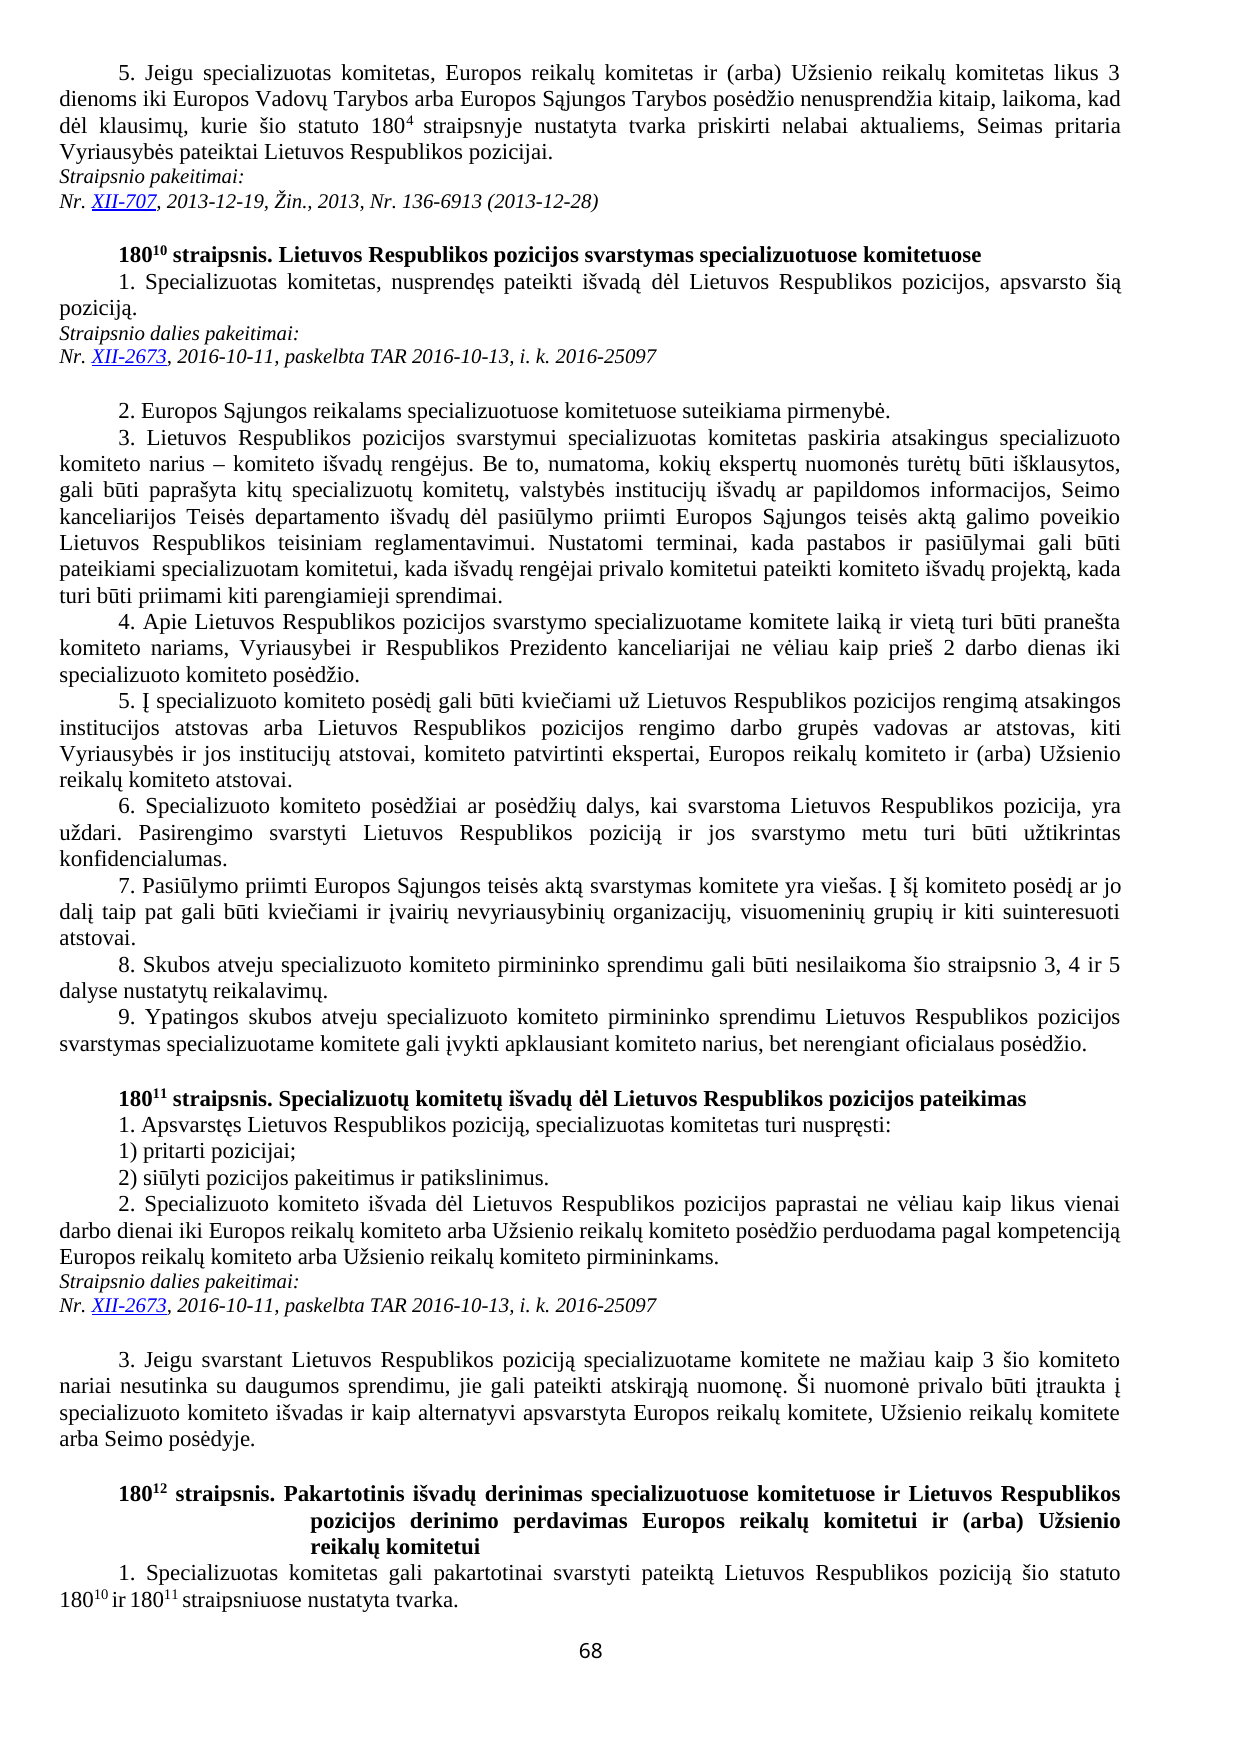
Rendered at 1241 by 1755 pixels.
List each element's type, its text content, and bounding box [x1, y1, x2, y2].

text Nr. XII-707, 2013-12-19, Žin., 2013, Nr. 136-6913 (2013-12-28) [59, 188, 1122, 213]
text 1. Specializuotas komitetas gali pakartotinai svarstyti pateiktą Lietuvos Respublikos poziciją šio statuto 18010 ir 18011 straipsniuose nustatyta tvarka. [59, 1559, 1122, 1612]
text 2. Europos Sąjungos reikalams specializuotuose komitetuose suteikiama pirmenybė. [59, 397, 1122, 424]
text 18011 straipsnis. Specializuotų komitetų išvadų dėl Lietuvos Respublikos pozicijos pateikimas [118, 1085, 1122, 1111]
text 5. Jeigu specializuotas komitetas, Europos reikalų komitetas ir (arba) Užsienio reikalų komitetas likus 3 dienoms iki Europos Vadovų Tarybos arba Europos Sąjungos Tarybos posėdžio nenusprendžia kitaip, laikoma, kad dėl klausimų, kurie šio statuto 1804 straipsnyje nustatyta tvarka priskirti nelabai aktualiems, Seimas pritaria Vyriausybės pateiktai Lietuvos Respublikos pozicijai. [59, 59, 1122, 164]
text 6. Specializuoto komiteto posėdžiai ar posėdžių dalys, kai svarstoma Lietuvos Respublikos pozicija, yra uždari. Pasirengimo svarstyti Lietuvos Respublikos poziciją ir jos svarstymo metu turi būti užtikrintas konfidencialumas. [59, 793, 1122, 872]
text 2) siūlyti pozicijos pakeitimus ir patikslinimus. [59, 1164, 1122, 1190]
text Straipsnio dalies pakeitimai: [59, 320, 1122, 344]
text 3. Lietuvos Respublikos pozicijos svarstymui specializuotas komitetas paskiria atsakingus specializuoto komiteto narius – komiteto išvadų rengėjus. Be to, numatoma, kokių ekspertų nuomonės turėtų būti išklausytos, gali būti paprašyta kitų specializuotų komitetų, valstybės institucijų išvadų ar papildomos informacijos, Seimo kanceliarijos Teisės departamento išvadų dėl pasiūlymo priimti Europos Sąjungos teisės aktą galimo poveikio Lietuvos Respublikos teisiniam reglamentavimui. Nustatomi terminai, kada pastabos ir pasiūlymai gali būti pateikiami specializuotam komitetui, kada išvadų rengėjai privalo komitetui pateikti komiteto išvadų projektą, kada turi būti priimami kiti parengiamieji sprendimai. [59, 424, 1122, 608]
text 1. Specializuotas komitetas, nusprendęs pateikti išvadą dėl Lietuvos Respublikos pozicijos, apsvarsto šią poziciją. [59, 268, 1122, 320]
text 5. Į specializuoto komiteto posėdį gali būti kviečiami už Lietuvos Respublikos pozicijos rengimą atsakingos institucijos atstovas arba Lietuvos Respublikos pozicijos rengimo darbo grupės vadovas ar atstovas, kiti Vyriausybės ir jos institucijų atstovai, komiteto patvirtinti ekspertai, Europos reikalų komiteto ir (arba) Užsienio reikalų komiteto atstovai. [59, 687, 1122, 793]
text Straipsnio pakeitimai: [59, 164, 1122, 188]
text Nr. XII-2673, 2016-10-11, paskelbta TAR 2016-10-13, i. k. 2016-25097 [59, 1293, 1122, 1317]
text 7. Pasiūlymo priimti Europos Sąjungos teisės aktą svarstymas komitete yra viešas. Į šį komiteto posėdį ar jo dalį taip pat gali būti kviečiami ir įvairių nevyriausybinių organizacijų, visuomeninių grupių ir kiti suinteresuoti atstovai. [59, 872, 1122, 951]
text 1) pritarti pozicijai; [59, 1138, 1122, 1164]
text 18012 straipsnis. Pakartotinis išvadų derinimas specializuotuose komitetuose ir Lietuvos Respublikos pozicijos derinimo perdavimas Europos reikalų komitetui ir (arba) Užsienio reikalų komitetui [118, 1480, 1122, 1559]
text 4. Apie Lietuvos Respublikos pozicijos svarstymo specializuotame komitete laiką ir vietą turi būti pranešta komiteto nariams, Vyriausybei ir Respublikos Prezidento kanceliarijai ne vėliau kaip prieš 2 darbo dienas iki specializuoto komiteto posėdžio. [59, 608, 1122, 687]
text 1. Apsvarstęs Lietuvos Respublikos poziciją, specializuotas komitetas turi nuspręsti: [59, 1111, 1122, 1138]
text Nr. XII-2673, 2016-10-11, paskelbta TAR 2016-10-13, i. k. 2016-25097 [59, 344, 1122, 368]
text Straipsnio dalies pakeitimai: [59, 1269, 1122, 1293]
text 18010 straipsnis. Lietuvos Respublikos pozicijos svarstymas specializuotuose komitetuose [59, 241, 1122, 268]
text 8. Skubos atveju specializuoto komiteto pirmininko sprendimu gali būti nesilaikoma šio straipsnio 3, 4 ir 5 dalyse nustatytų reikalavimų. [59, 951, 1122, 1003]
text 9. Ypatingos skubos atveju specializuoto komiteto pirmininko sprendimu Lietuvos Respublikos pozicijos svarstymas specializuotame komitete gali įvykti apklausiant komiteto narius, bet nerengiant oficialaus posėdžio. [59, 1003, 1122, 1056]
text 3. Jeigu svarstant Lietuvos Respublikos poziciją specializuotame komitete ne mažiau kaip 3 šio komiteto nariai nesutinka su daugumos sprendimu, jie gali pateikti atskirąją nuomonę. Ši nuomonė privalo būti įtraukta į specializuoto komiteto išvadas ir kaip alternatyvi apsvarstyta Europos reikalų komitete, Užsienio reikalų komitete arba Seimo posėdyje. [59, 1346, 1122, 1452]
text 2. Specializuoto komiteto išvada dėl Lietuvos Respublikos pozicijos paprastai ne vėliau kaip likus vienai darbo dienai iki Europos reikalų komiteto arba Užsienio reikalų komiteto posėdžio perduodama pagal kompetenciją Europos reikalų komiteto arba Užsienio reikalų komiteto pirmininkams. [59, 1190, 1122, 1269]
